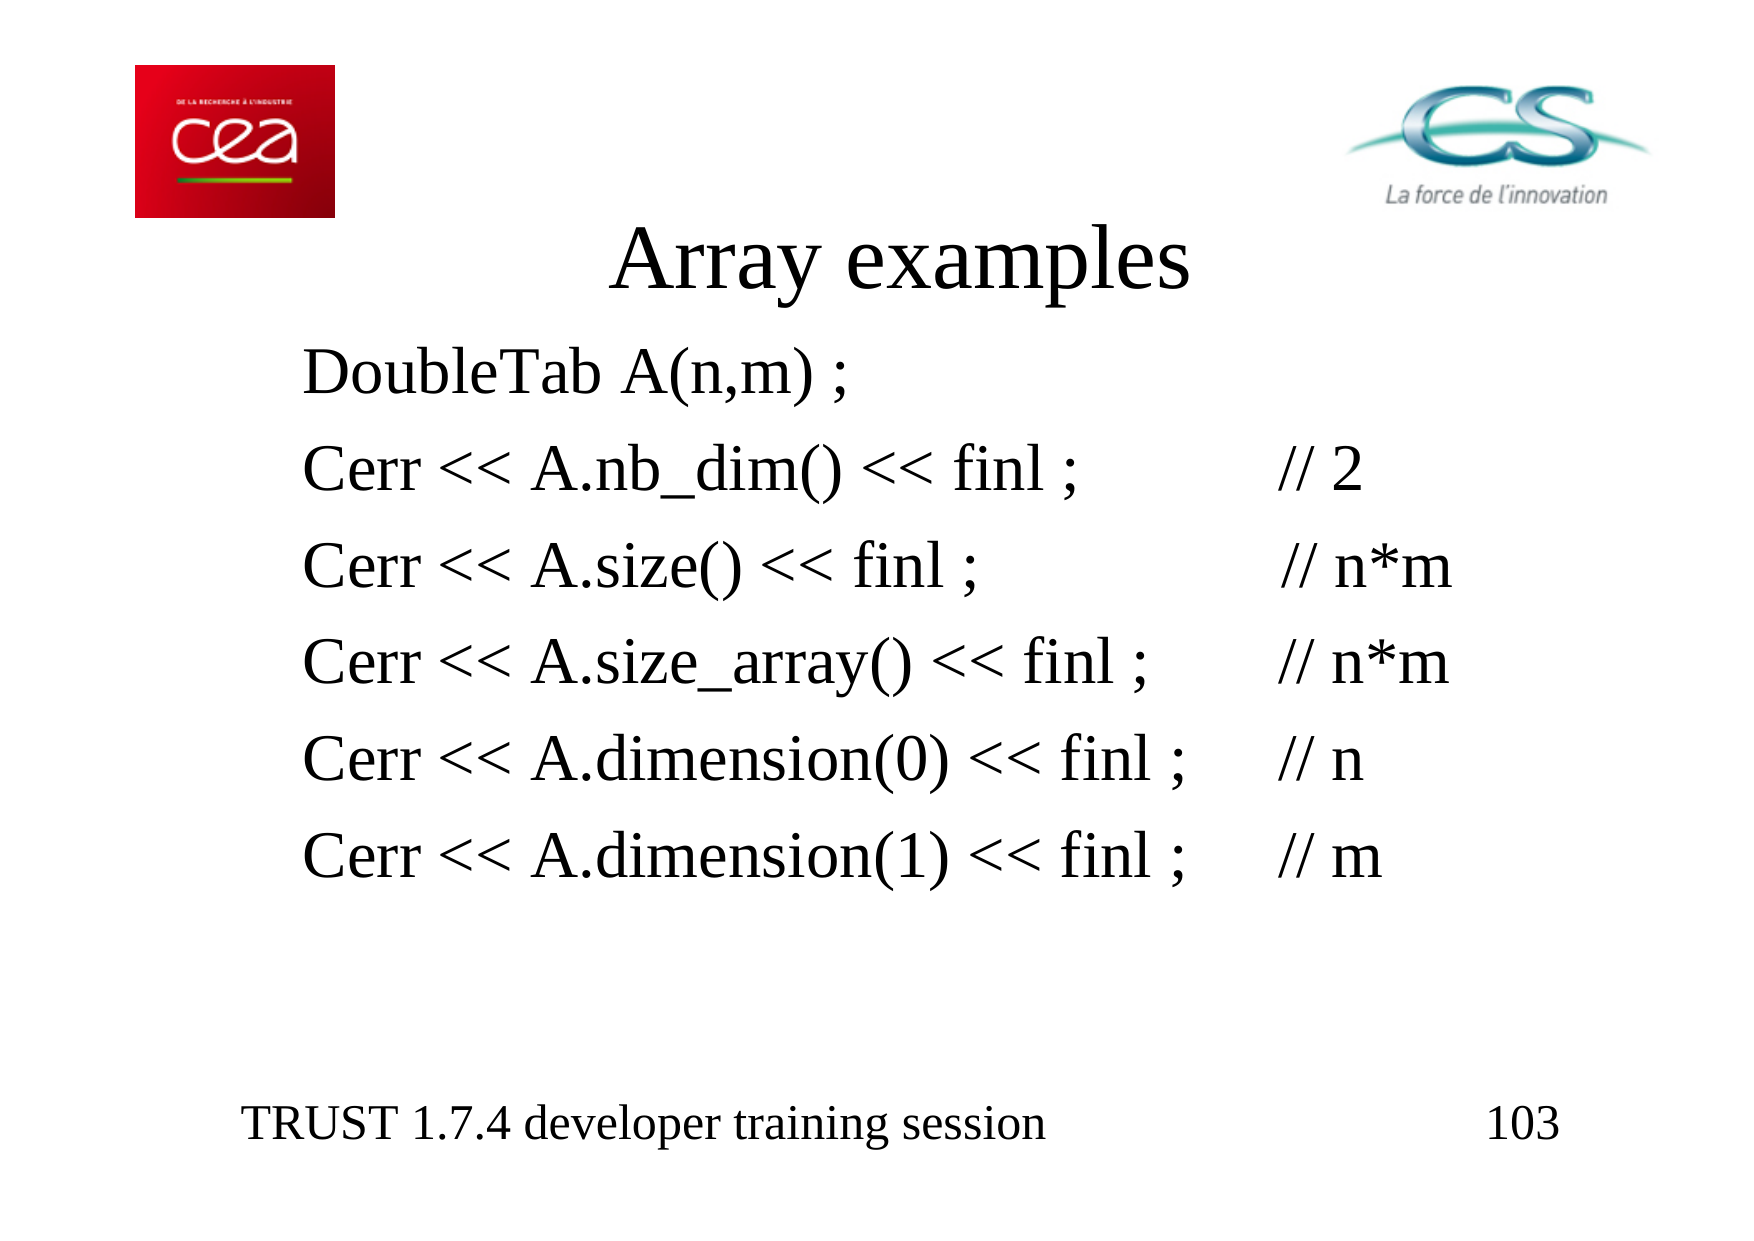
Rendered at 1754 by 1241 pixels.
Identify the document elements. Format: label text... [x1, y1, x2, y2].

picture [1340, 73, 1662, 218]
title Array examples [225, 127, 1576, 377]
picture [135, 65, 335, 218]
list DoubleTab A(n,m) ; Cerr << A.nb_dim() << finl ; // 2 Cerr << A.size() << finl ; // n*m Cerr << A.size_array() << finl ; // n*m Cerr << A.dimension(0) << finl ; // n Cerr << A.dimension(1) << finl ; // m [231, 319, 1640, 1061]
